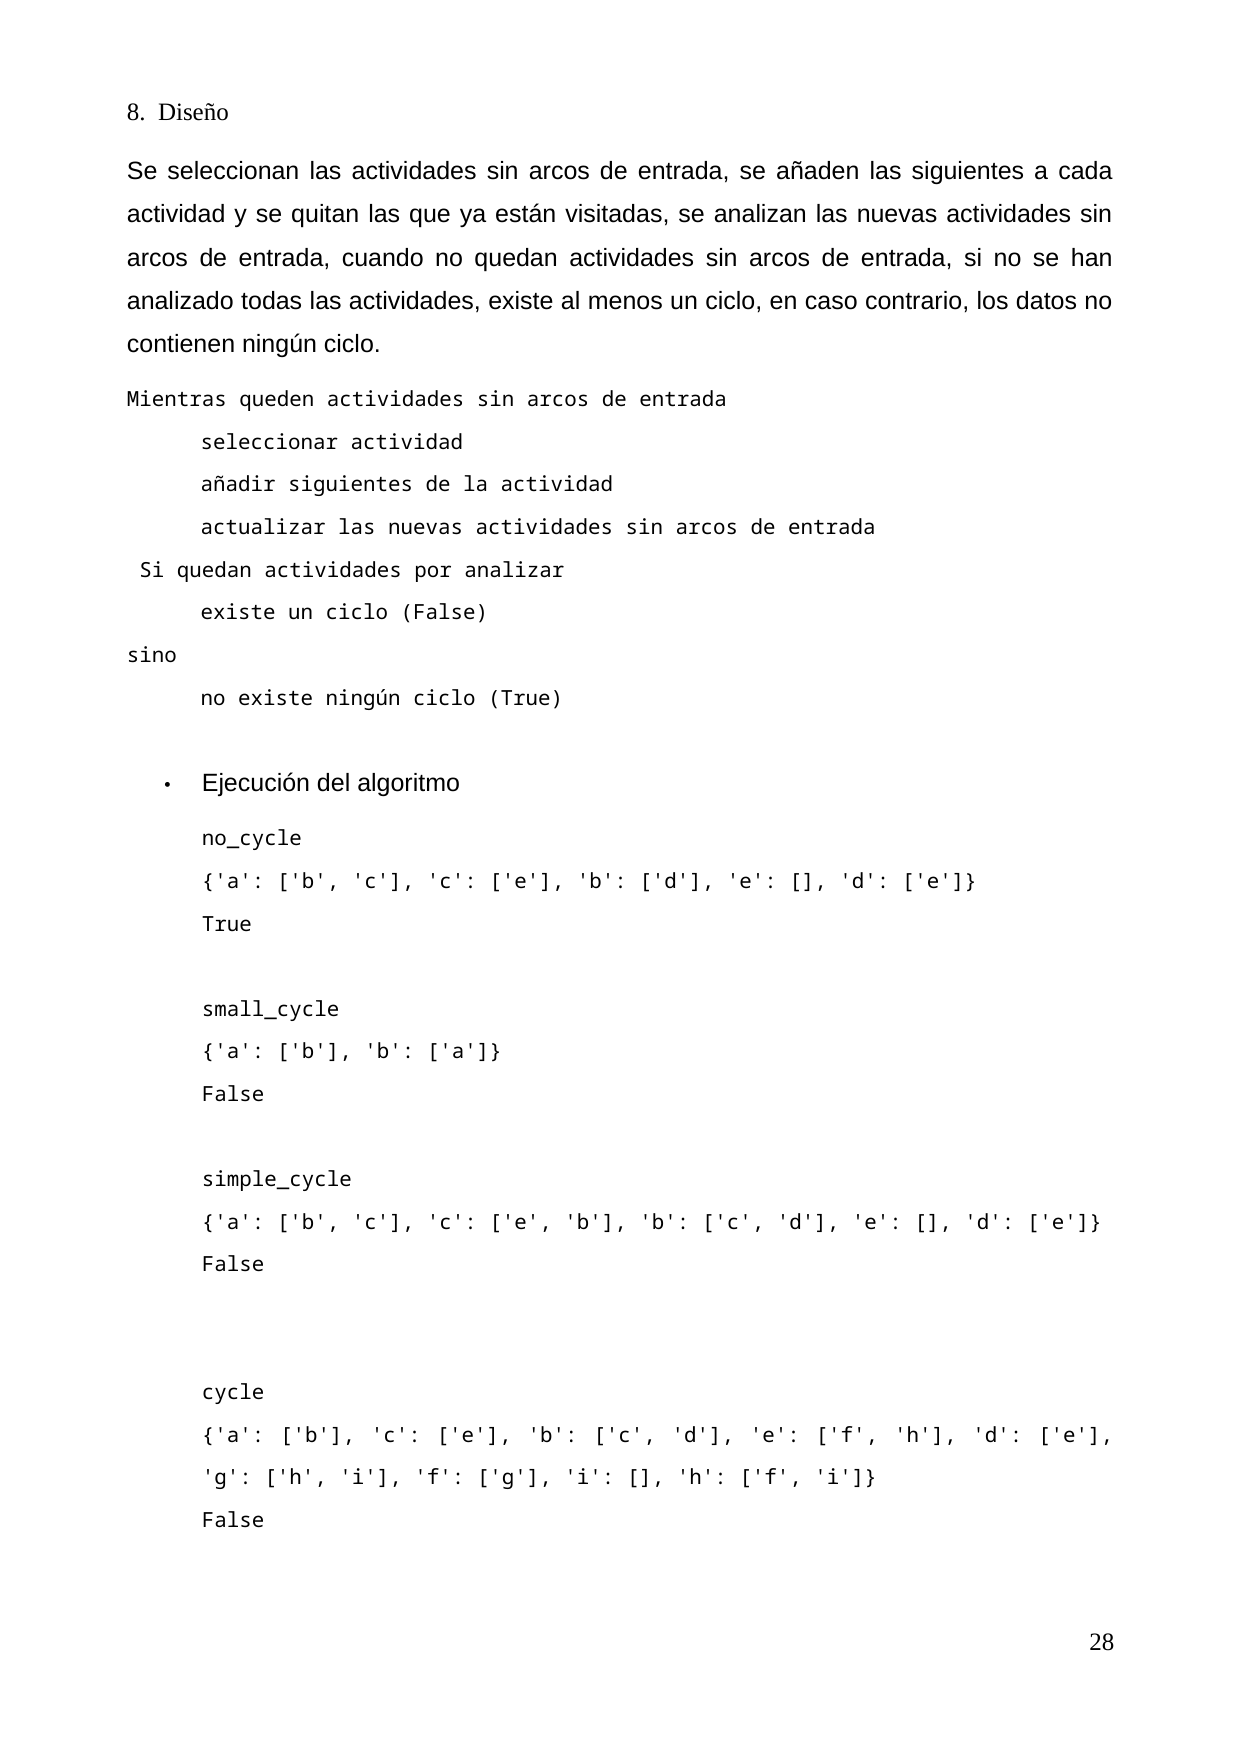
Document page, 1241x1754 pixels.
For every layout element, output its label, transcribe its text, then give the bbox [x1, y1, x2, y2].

list small_cycle [164, 994, 1114, 1022]
list Ejecución del algoritmo [164, 768, 1114, 797]
list {'a': ['b', 'c'], 'c': ['e', 'b'], 'b': ['c', 'd'], 'e': [], 'd': ['e']} [164, 1207, 1114, 1235]
list False [164, 1505, 1114, 1533]
text existe un ciclo (False) [127, 597, 1114, 626]
list {'a': ['b'], 'b': ['a']} [164, 1036, 1114, 1065]
list no_cycle [164, 823, 1114, 852]
list simple_cycle [164, 1164, 1114, 1193]
text actualizar las nuevas actividades sin arcos de entrada [127, 512, 1114, 541]
text añadir siguientes de la actividad [127, 469, 1114, 498]
text Mientras queden actividades sin arcos de entrada [127, 384, 1114, 413]
text Si quedan actividades por analizar [127, 555, 1114, 583]
list {'a': ['b', 'c'], 'c': ['e'], 'b': ['d'], 'e': [], 'd': ['e']} [164, 866, 1114, 894]
list True [164, 909, 1114, 937]
text seleccionar actividad [127, 427, 1114, 455]
text no existe ningún ciclo (True) [127, 683, 1114, 711]
text sino [127, 640, 1114, 668]
list False [164, 1249, 1114, 1278]
list cycle [164, 1377, 1114, 1406]
text Se seleccionan las actividades sin arcos de entrada, se añaden las siguientes a cada actividad y se quitan las que ya están visitadas, se analizan las nuevas actividades sin arcos de entrada, cuando no quedan actividades sin arcos de entrada, si no se han analizado todas las actividades, existe al menos un ciclo, en caso contrario, los datos no contienen ningún ciclo. [127, 156, 1114, 357]
list {'a': ['b'], 'c': ['e'], 'b': ['c', 'd'], 'e': ['f', 'h'], 'd': ['e'], 'g': ['h', 'i'], 'f': ['g'], 'i': [], 'h': ['f', 'i']} [164, 1420, 1114, 1491]
list False [164, 1079, 1114, 1107]
